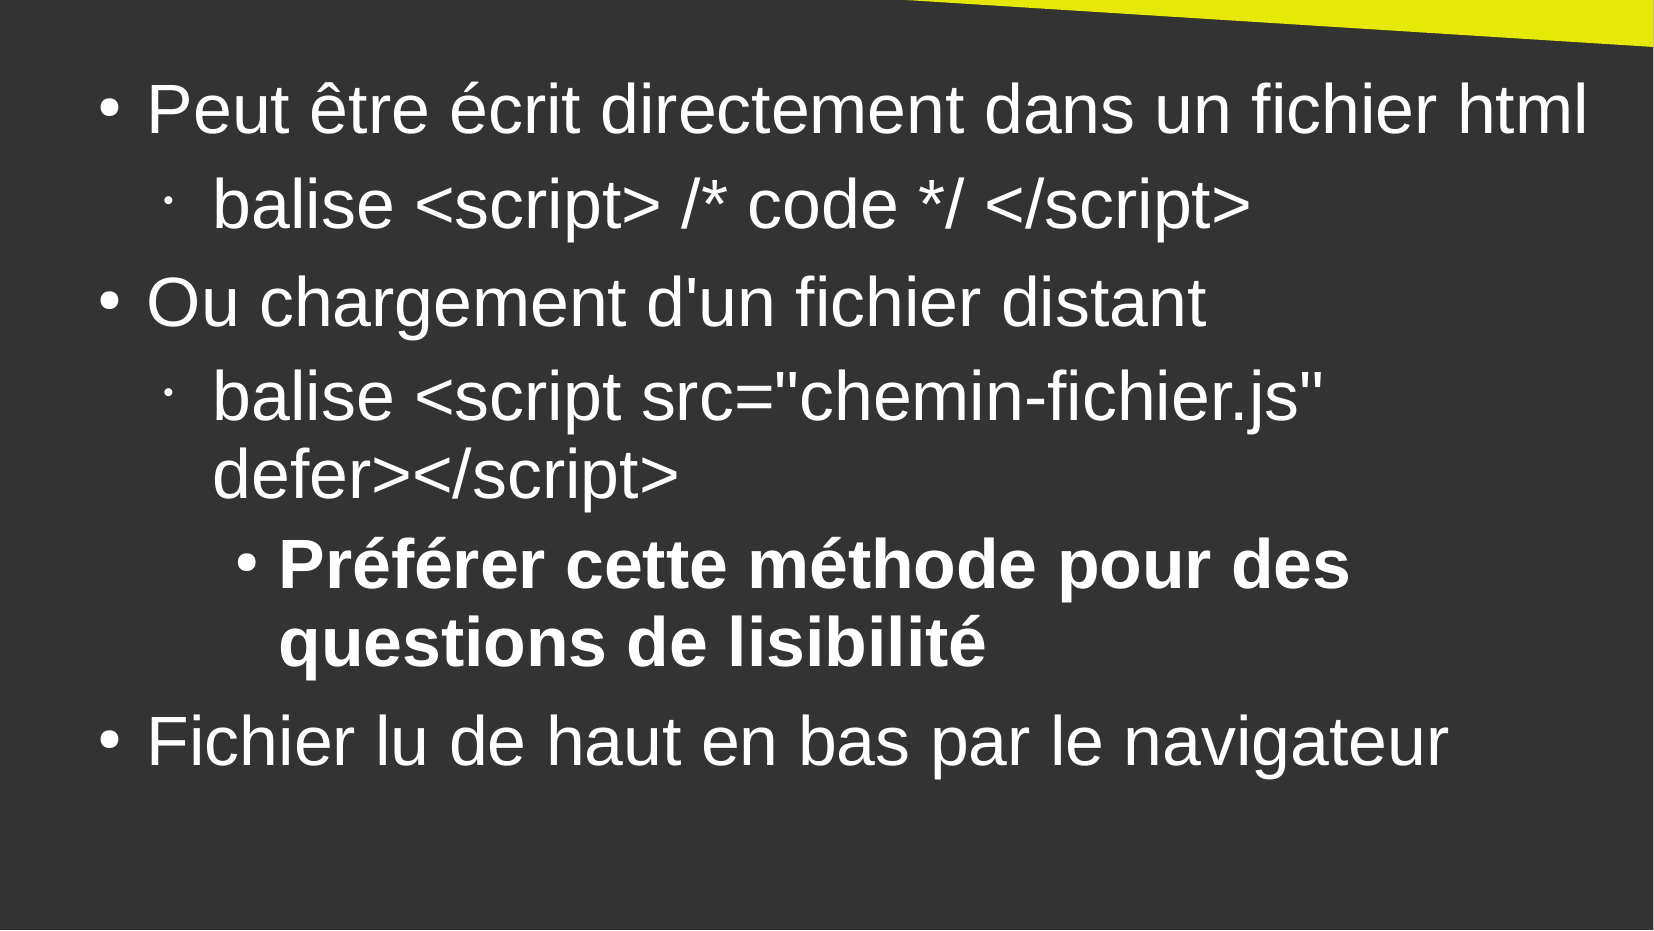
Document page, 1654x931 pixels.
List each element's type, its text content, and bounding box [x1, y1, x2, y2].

list Peut être écrit directement dans un fichier html balise <script> /* code */ </script> Ou chargement d'un fichier distant balise <script src="chemin-fichier.js" defer></script> Préférer cette méthode pour des questions de lisibilité Fichier lu de haut en bas par le navigateur [80, 70, 1620, 792]
text_box [905, 0, 1654, 48]
